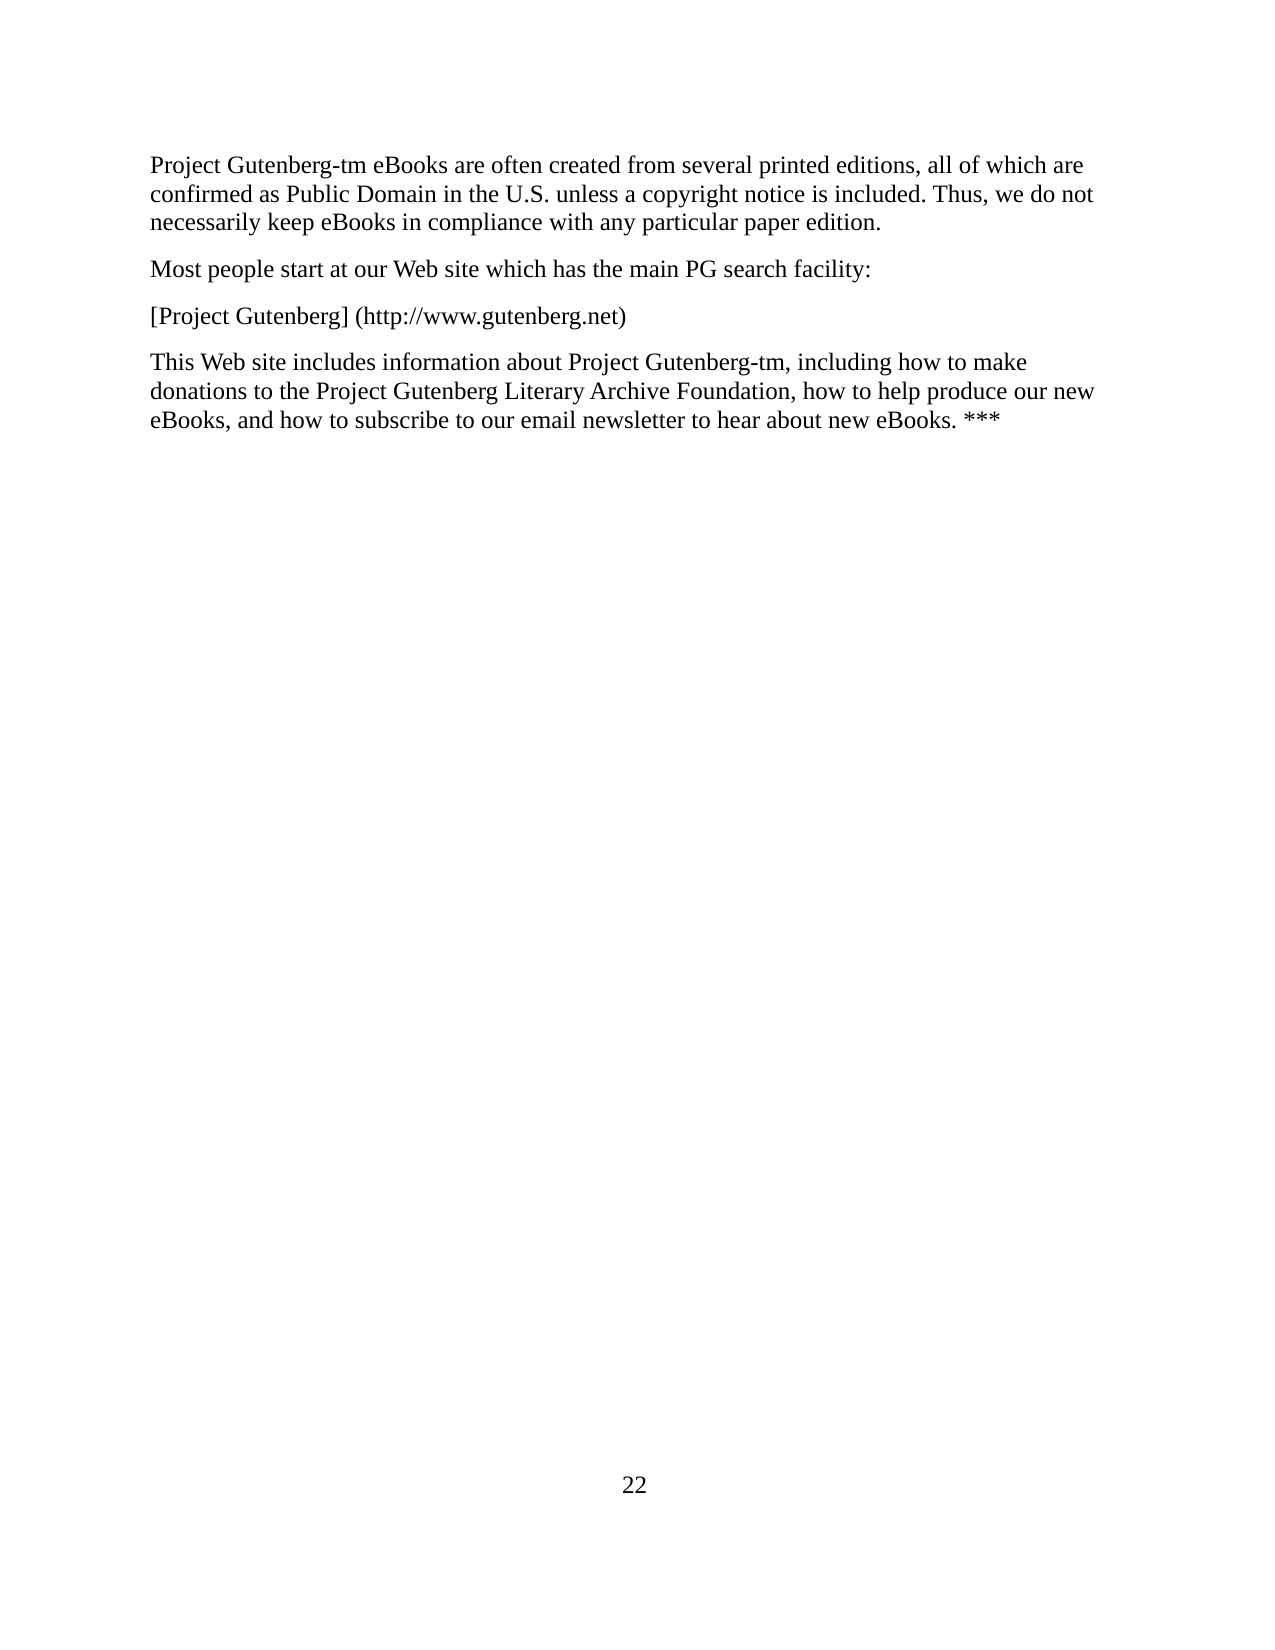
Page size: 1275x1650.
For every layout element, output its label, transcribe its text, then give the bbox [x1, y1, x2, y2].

text This Web site includes information about Project Gutenberg-tm, including how to make donations to the Project Gutenberg Literary Archive Foundation, how to help produce our new eBooks, and how to subscribe to our email newsletter to hear about new eBooks. *** [150, 347, 1125, 434]
text Project Gutenberg-tm eBooks are often created from several printed editions, all of which are confirmed as Public Domain in the U.S. unless a copyright notice is included. Thus, we do not necessarily keep eBooks in compliance with any particular paper edition. [150, 150, 1125, 236]
text Most people start at our Web site which has the main PG search facility: [150, 254, 1125, 283]
text [Project Gutenberg] (http://www.gutenberg.net) [150, 301, 1125, 329]
